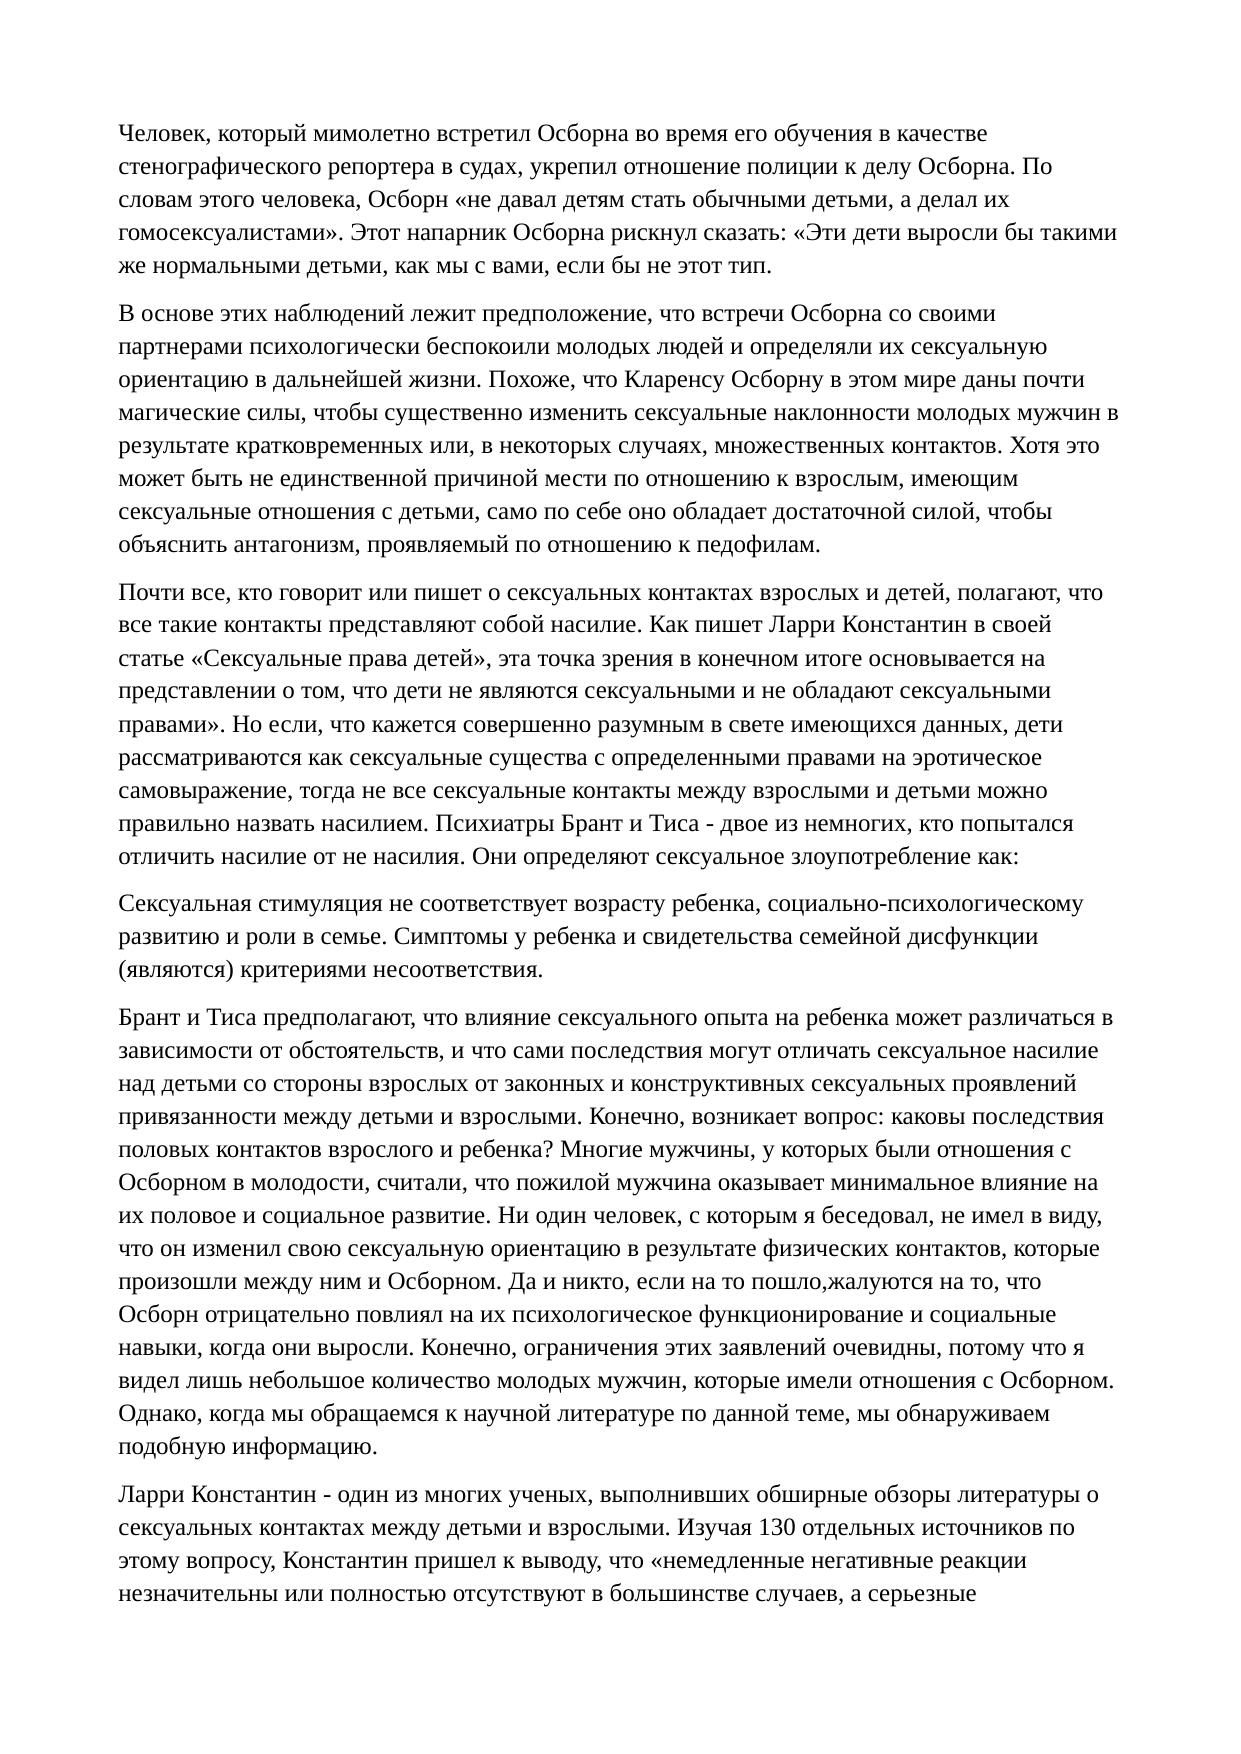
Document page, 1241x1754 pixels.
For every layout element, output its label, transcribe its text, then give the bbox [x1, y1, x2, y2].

text В основе этих наблюдений лежит предположение, что встречи Осборна со своими партнерами психологически беспокоили молодых людей и определяли их сексуальную ориентацию в дальнейшей жизни. Похоже, что Кларенсу Осборну в этом мире даны почти магические силы, чтобы существенно изменить сексуальные наклонности молодых мужчин в результате кратковременных или, в некоторых случаях, множественных контактов. Хотя это может быть не единственной причиной мести по отношению к взрослым, имеющим сексуальные отношения с детьми, само по себе оно обладает достаточной силой, чтобы объяснить антагонизм, проявляемый по отношению к педофилам. [118, 298, 1122, 558]
text Почти все, кто говорит или пишет о сексуальных контактах взрослых и детей, полагают, что все такие контакты представляют собой насилие. Как пишет Ларри Константин в своей статье «Сексуальные права детей», эта точка зрения в конечном итоге основывается на представлении о том, что дети не являются сексуальными и не обладают сексуальными правами». Но если, что кажется совершенно разумным в свете имеющихся данных, дети рассматриваются как сексуальные существа с определенными правами на эротическое самовыражение, тогда не все сексуальные контакты между взрослыми и детьми можно правильно назвать насилием. Психиатры Брант и Тиса - двое из немногих, кто попытался отличить насилие от не насилия. Они определяют сексуальное злоупотребление как: [118, 577, 1122, 869]
text Человек, который мимолетно встретил Осборна во время его обучения в качестве стенографического репортера в судах, укрепил отношение полиции к делу Осборна. По словам этого человека, Осборн «не давал детям стать обычными детьми, а делал их гомосексуалистами». Этот напарник Осборна рискнул сказать: «Эти дети выросли бы такими же нормальными детьми, как мы с вами, если бы не этот тип. [118, 118, 1122, 279]
text Сексуальная стимуляция не соответствует возрасту ребенка, социально-психологическому развитию и роли в семье. Симптомы у ребенка и свидетельства семейной дисфункции (являются) критериями несоответствия. [118, 888, 1122, 983]
text Брант и Тиса предполагают, что влияние сексуального опыта на ребенка может различаться в зависимости от обстоятельств, и что сами последствия могут отличать сексуальное насилие над детьми со стороны взрослых от законных и конструктивных сексуальных проявлений привязанности между детьми и взрослыми. Конечно, возникает вопрос: каковы последствия половых контактов взрослого и ребенка? Многие мужчины, у которых были отношения с Осборном в молодости, считали, что пожилой мужчина оказывает минимальное влияние на их половое и социальное развитие. Ни один человек, с которым я беседовал, не имел в виду, что он изменил свою сексуальную ориентацию в результате физических контактов, которые произошли между ним и Осборном. Да и никто, если на то пошло,жалуются на то, что Осборн отрицательно повлиял на их психологическое функционирование и социальные навыки, когда они выросли. Конечно, ограничения этих заявлений очевидны, потому что я видел лишь небольшое количество молодых мужчин, которые имели отношения с Осборном. Однако, когда мы обращаемся к научной литературе по данной теме, мы обнаруживаем подобную информацию. [118, 1002, 1122, 1460]
text Ларри Константин - один из многих ученых, выполнивших обширные обзоры литературы о сексуальных контактах между детьми и взрослыми. Изучая 130 отдельных источников по этому вопросу, Константин пришел к выводу, что «немедленные негативные реакции незначительны или полностью отсутствуют в большинстве случаев, а серьезные [118, 1479, 1122, 1607]
